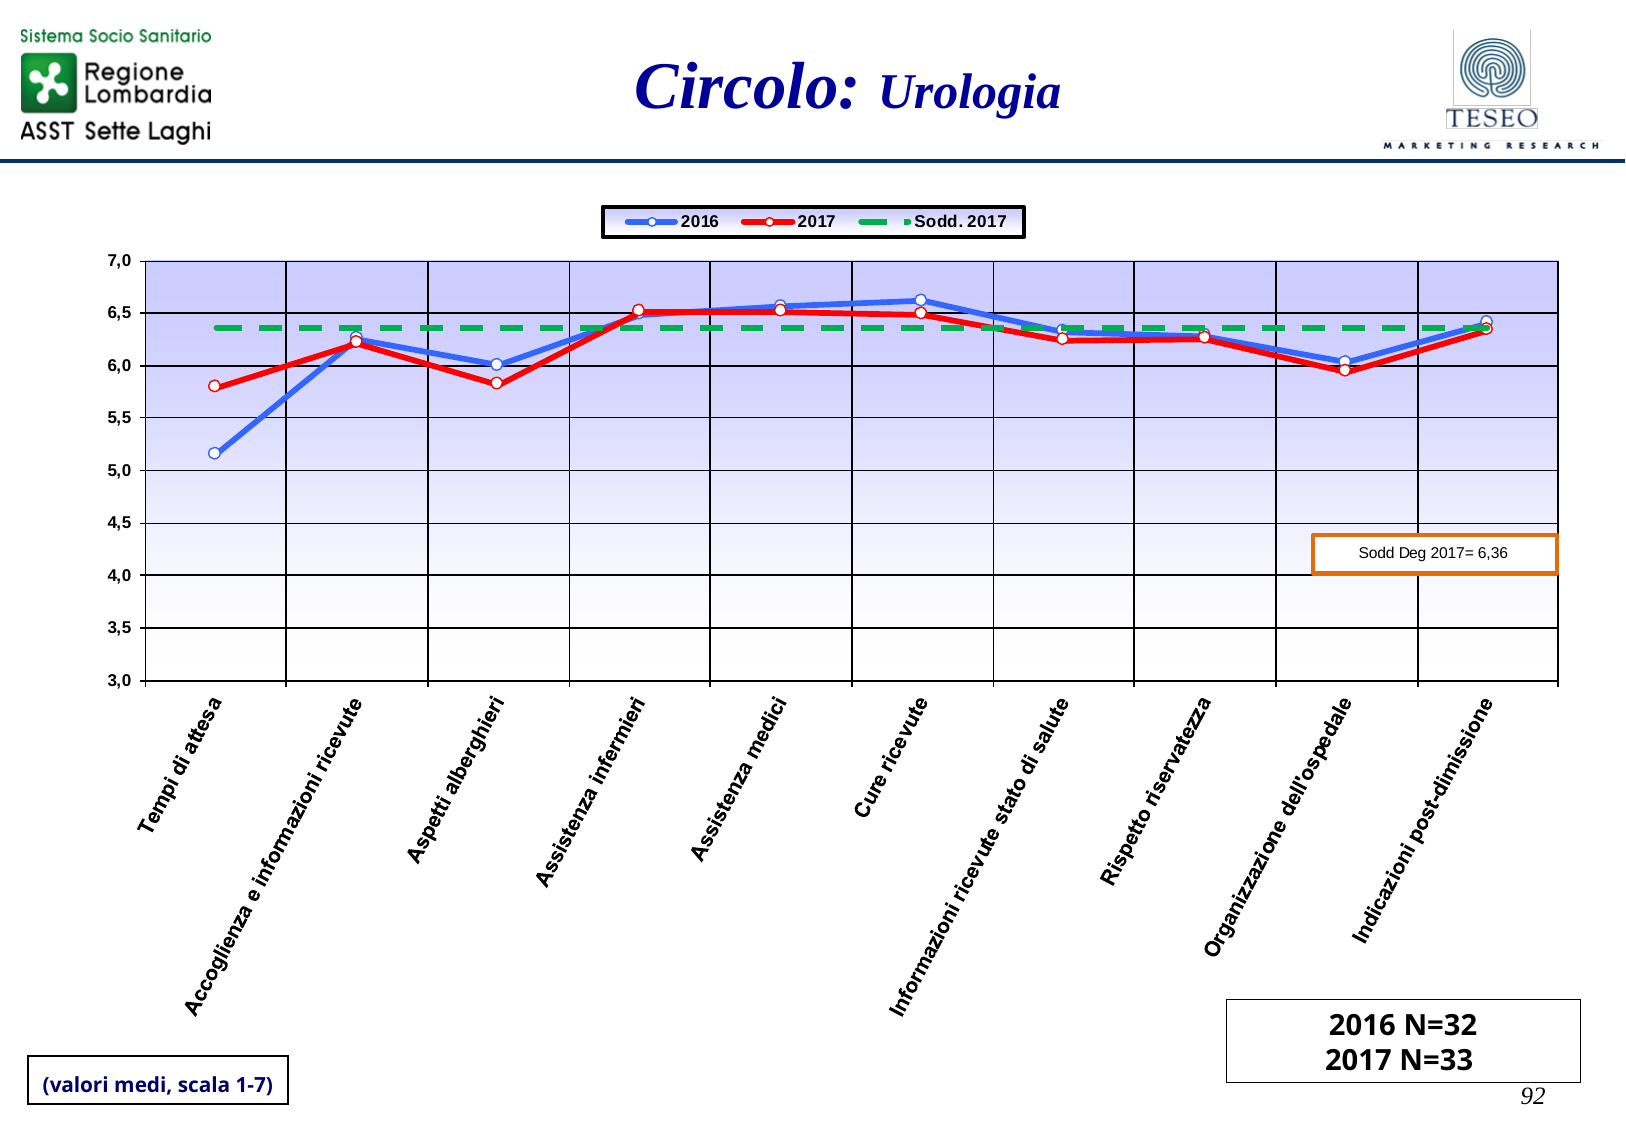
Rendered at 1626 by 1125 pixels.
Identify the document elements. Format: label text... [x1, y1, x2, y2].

picture [1381, 30, 1604, 149]
text_box (valori medi, scala 1-7) [27, 1056, 288, 1105]
picture [63, 194, 1562, 1047]
text_box 2016 N=32 2017 N=33 [1226, 999, 1581, 1083]
picture [21, 26, 211, 148]
text_box Circolo: Urologia [304, 19, 1392, 144]
